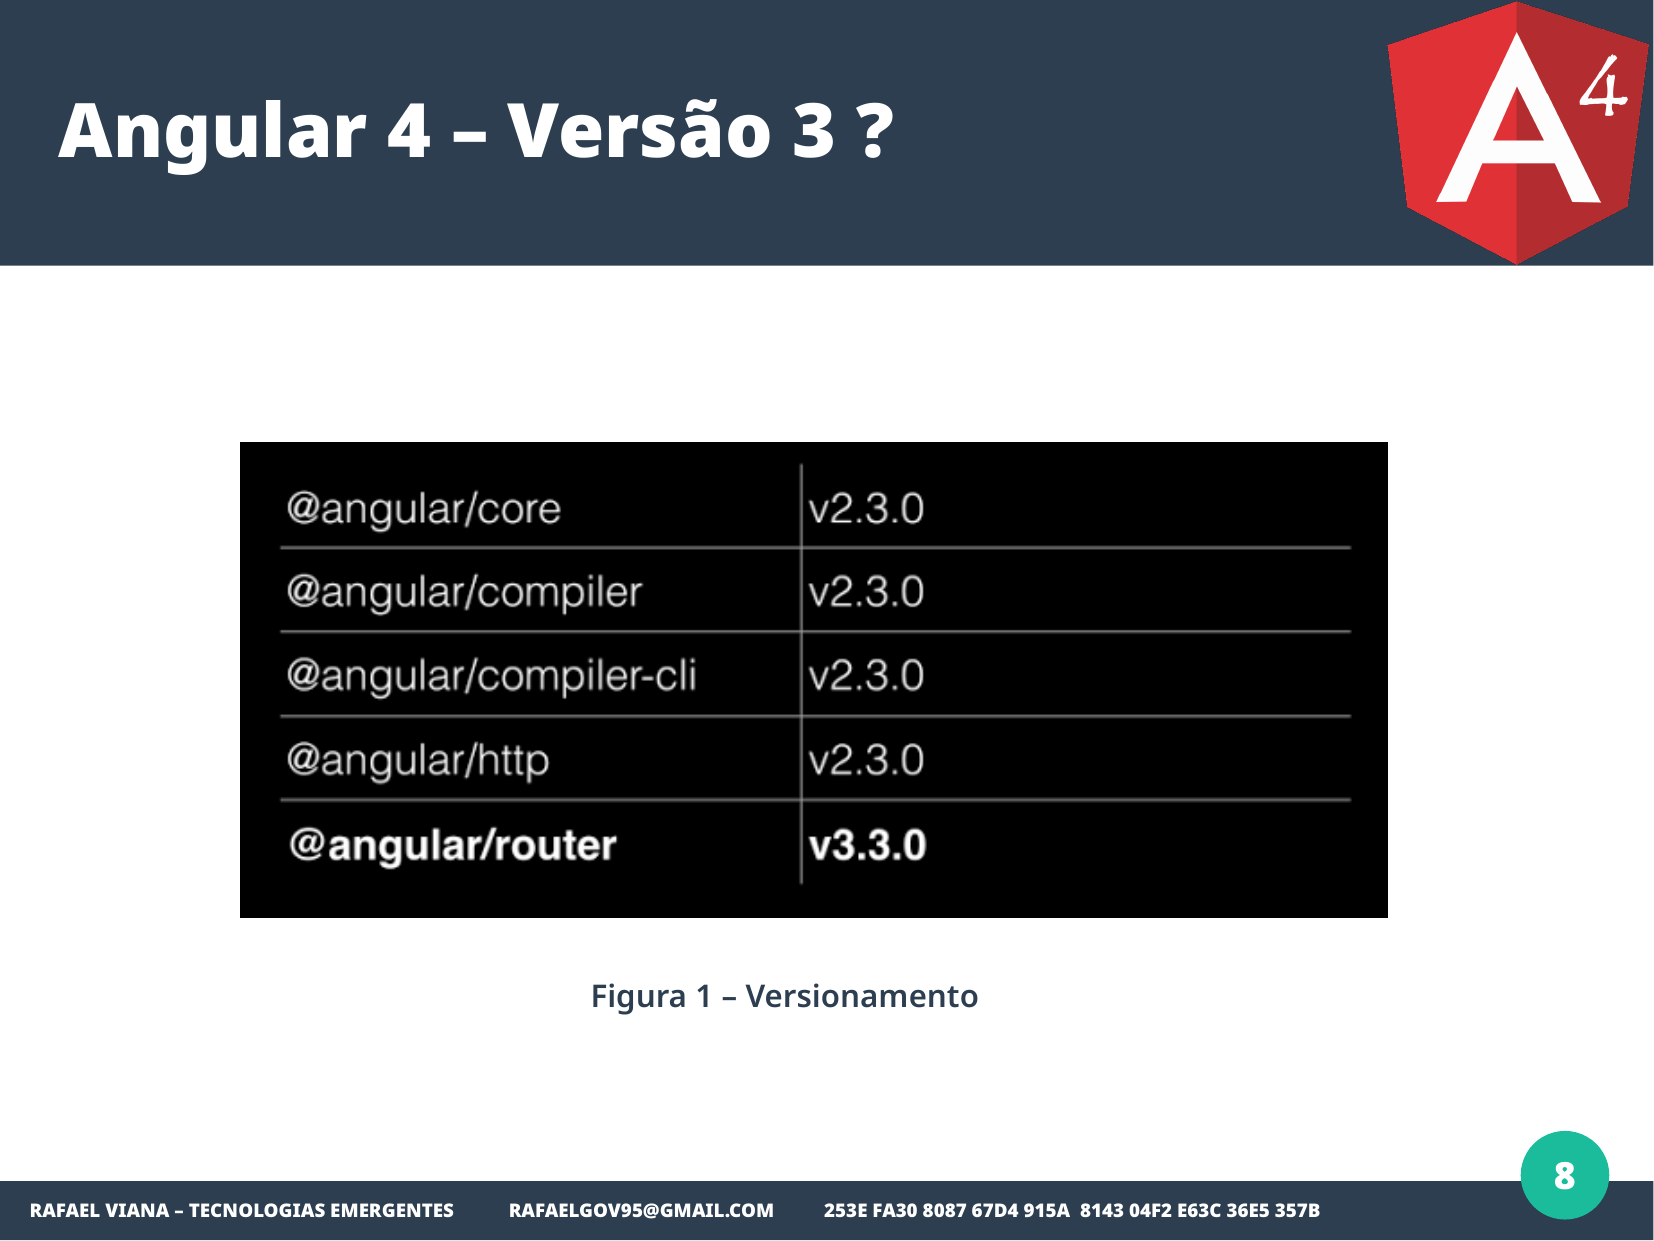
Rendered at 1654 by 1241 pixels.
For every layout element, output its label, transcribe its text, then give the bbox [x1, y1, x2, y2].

text_box Figura 1 – Versionamento [590, 974, 1654, 1034]
text_box RAFAEL VIANA – TECNOLOGIAS EMERGENTES RAFAELGOV95@GMAIL.COM 253E FA30 8087 67D4 915A 8143 04F2 E63C 36E5 357B [29, 1181, 1654, 1241]
picture [240, 442, 1388, 919]
list [59, 324, 1595, 1152]
picture [1387, 0, 1654, 266]
title Angular 4 – Versão 3 ? [59, 49, 1387, 207]
